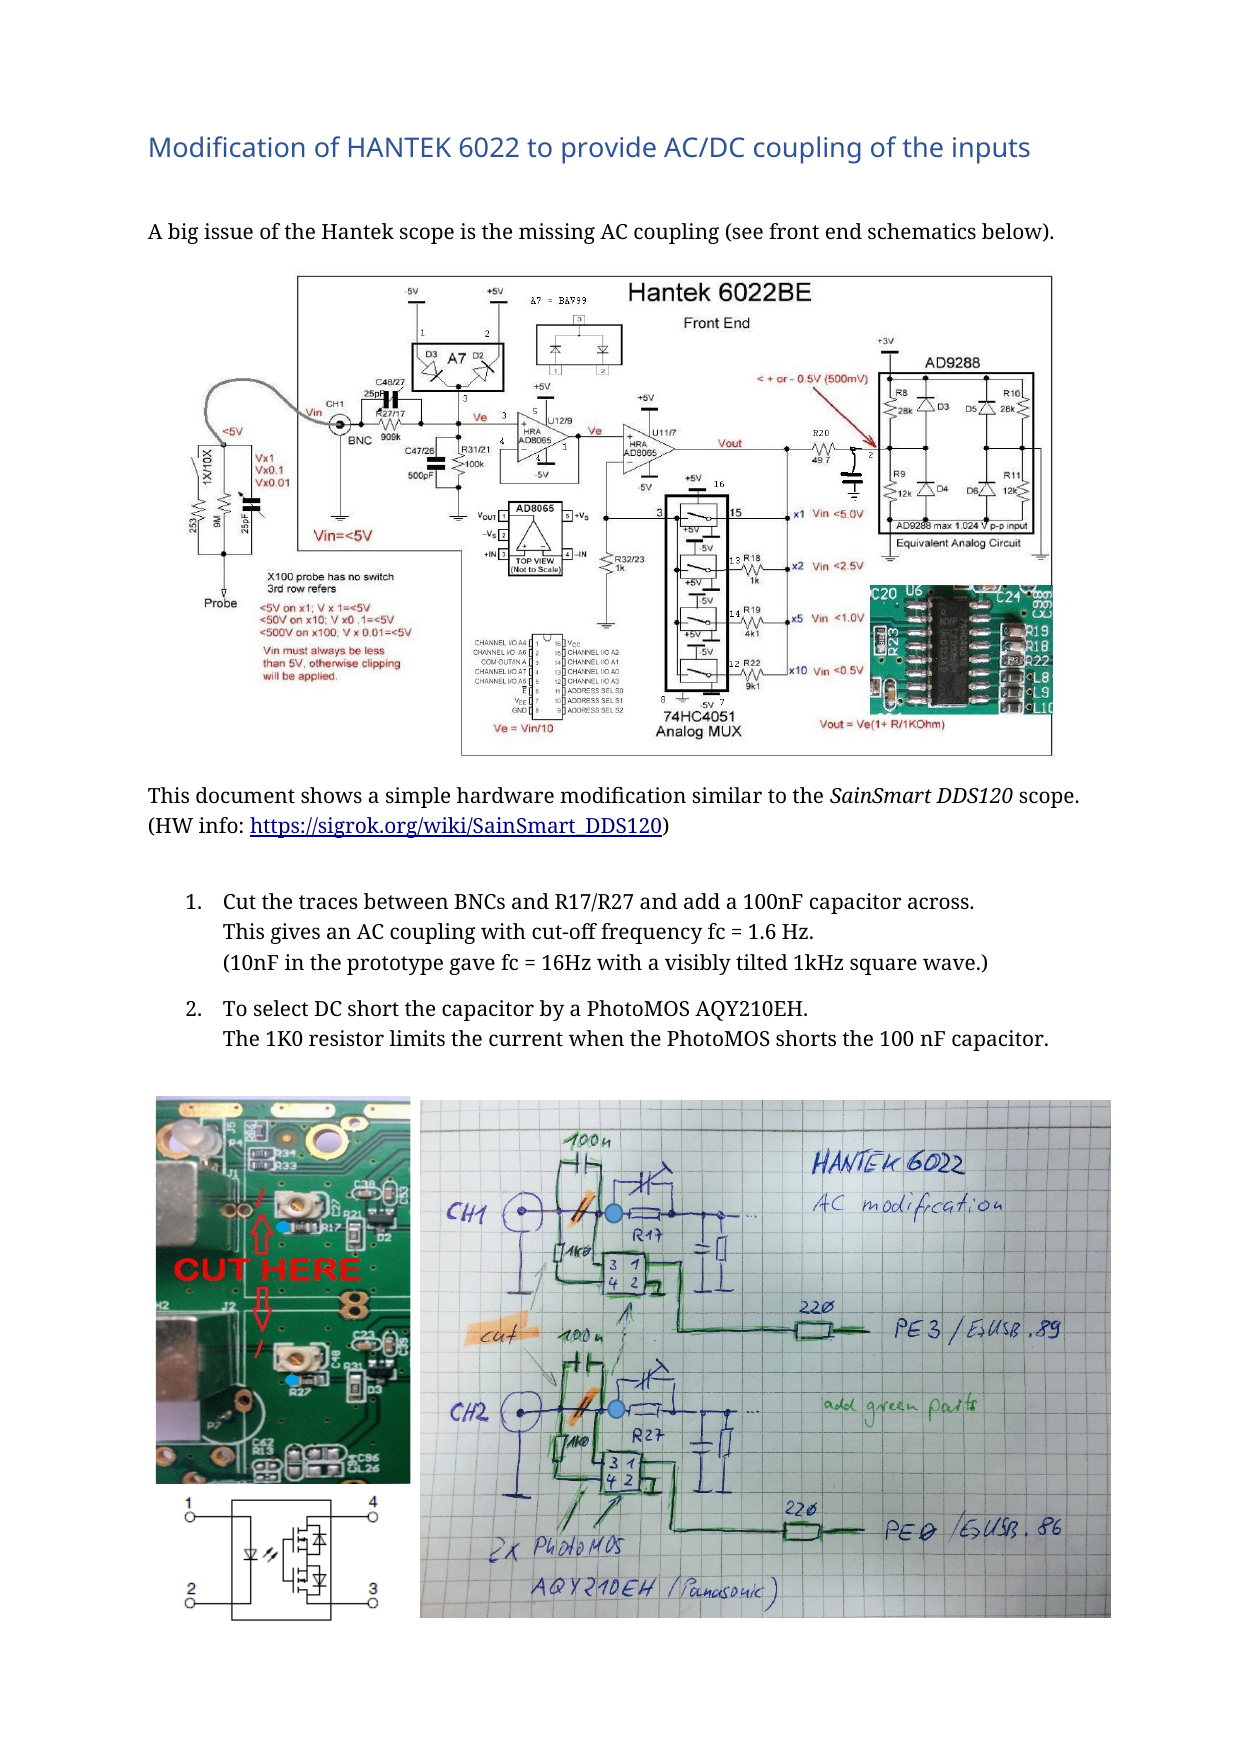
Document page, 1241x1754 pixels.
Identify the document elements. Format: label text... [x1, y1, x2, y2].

list Cut the traces between BNCs and R17/R27 and add a 100nF capacitor across. This gives an AC coupling with cut-off frequency fc = 1.6 Hz. (10nF in the prototype gave fc = 16Hz with a visibly tilted 1kHz square wave.) [185, 887, 1093, 976]
picture [147, 264, 1092, 763]
subtitle Modification of HANTEK 6022 to provide AC/DC coupling of the inputs [148, 128, 1093, 165]
picture [420, 1100, 1111, 1618]
text This document shows a simple hardware modification similar to the SainSmart DDS120 scope. (HW info: https://sigrok.org/wiki/SainSmart_DDS120) [148, 781, 1093, 869]
picture [155, 1096, 411, 1641]
text A big issue of the Hantek scope is the missing AC coupling (see front end schematics below). [148, 217, 1093, 246]
list To select DC short the capacitor by a PhotoMOS AQY210EH. The 1K0 resistor limits the current when the PhotoMOS shorts the 100 nF capacitor. [185, 994, 1093, 1053]
